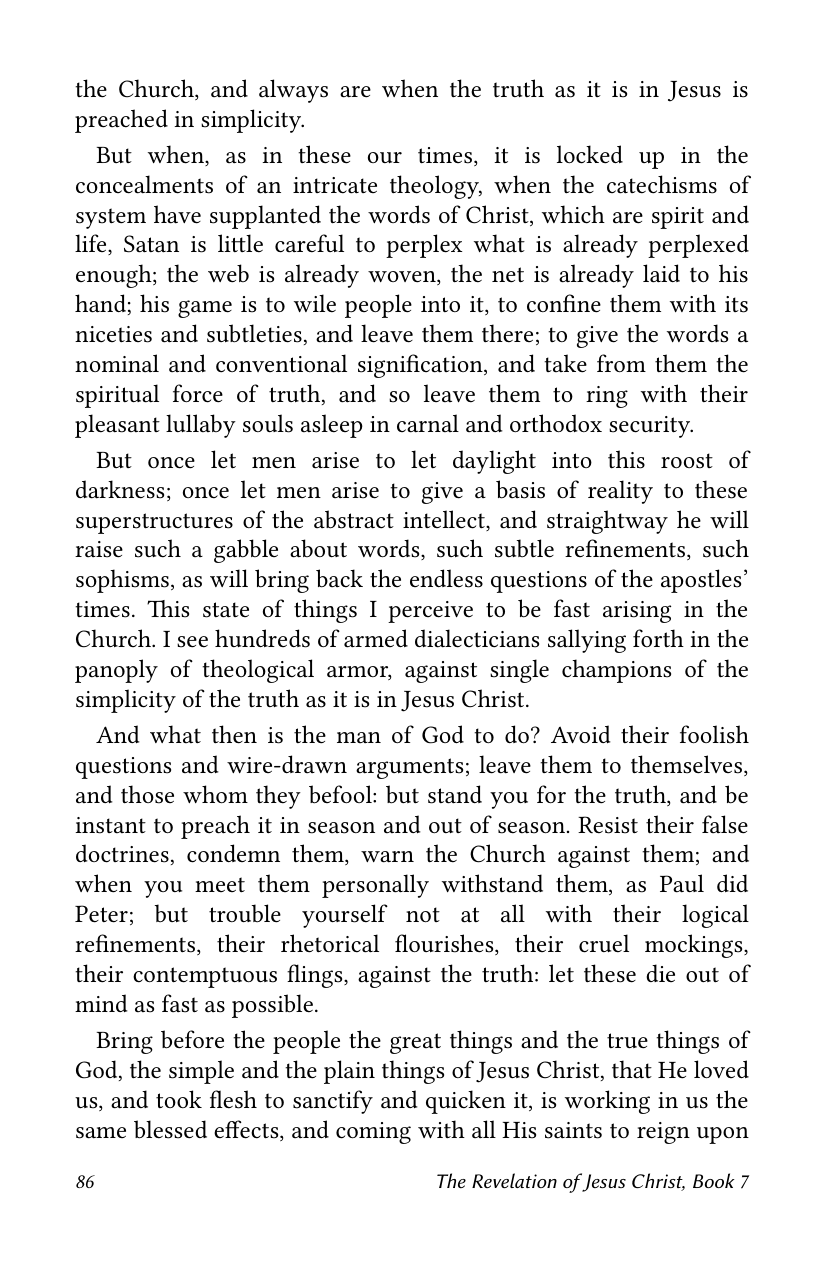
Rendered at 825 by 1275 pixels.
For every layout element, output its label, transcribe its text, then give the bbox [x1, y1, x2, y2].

text the Church, and always are when the truth as it is in Jesus is preached in simplicity. [75, 75, 750, 133]
text Bring before the people the great things and the true things of God, the simple and the plain things of Jesus Christ, that He loved us, and took flesh to sanctify and quicken it, is working in us the same blessed effects, and coming with all His saints to reign upon [75, 1026, 750, 1144]
text And what then is the man of God to do? Avoid their foolish questions and wire-drawn arguments; leave them to themselves, and those whom they befool: but stand you for the truth, and be instant to preach it in season and out of season. Resist their false doctrines, condemn them, warn the Church against them; and when you meet them personally withstand them, as Paul did Peter; but trouble yourself not at all with their logical refinements, their rhetorical flourishes, their cruel mockings, their contemptuous flings, against the truth: let these die out of mind as fast as possible. [75, 721, 750, 1018]
text But once let men arise to let daylight into this roost of darkness; once let men arise to give a basis of reality to these superstructures of the abstract intellect, and straightway he will raise such a gabble about words, such subtle refinements, such sophisms, as will bring back the endless questions of the apostles’ times. This state of things I perceive to be fast arising in the Church. I see hundreds of armed dialecticians sallying forth in the panoply of theological armor, against single champions of the simplicity of the truth as it is in Jesus Christ. [75, 446, 750, 713]
text But when, as in these our times, it is locked up in the concealments of an intricate theology, when the catechisms of system have supplanted the words of Christ, which are spirit and life, Satan is little careful to perplex what is already perplexed enough; the web is already woven, the net is already laid to his hand; his game is to wile people into it, to confine them with its niceties and subtleties, and leave them there; to give the words a nominal and conventional signification, and take from them the spiritual force of truth, and so leave them to ring with their pleasant lullaby souls asleep in carnal and orthodox security. [75, 141, 750, 438]
